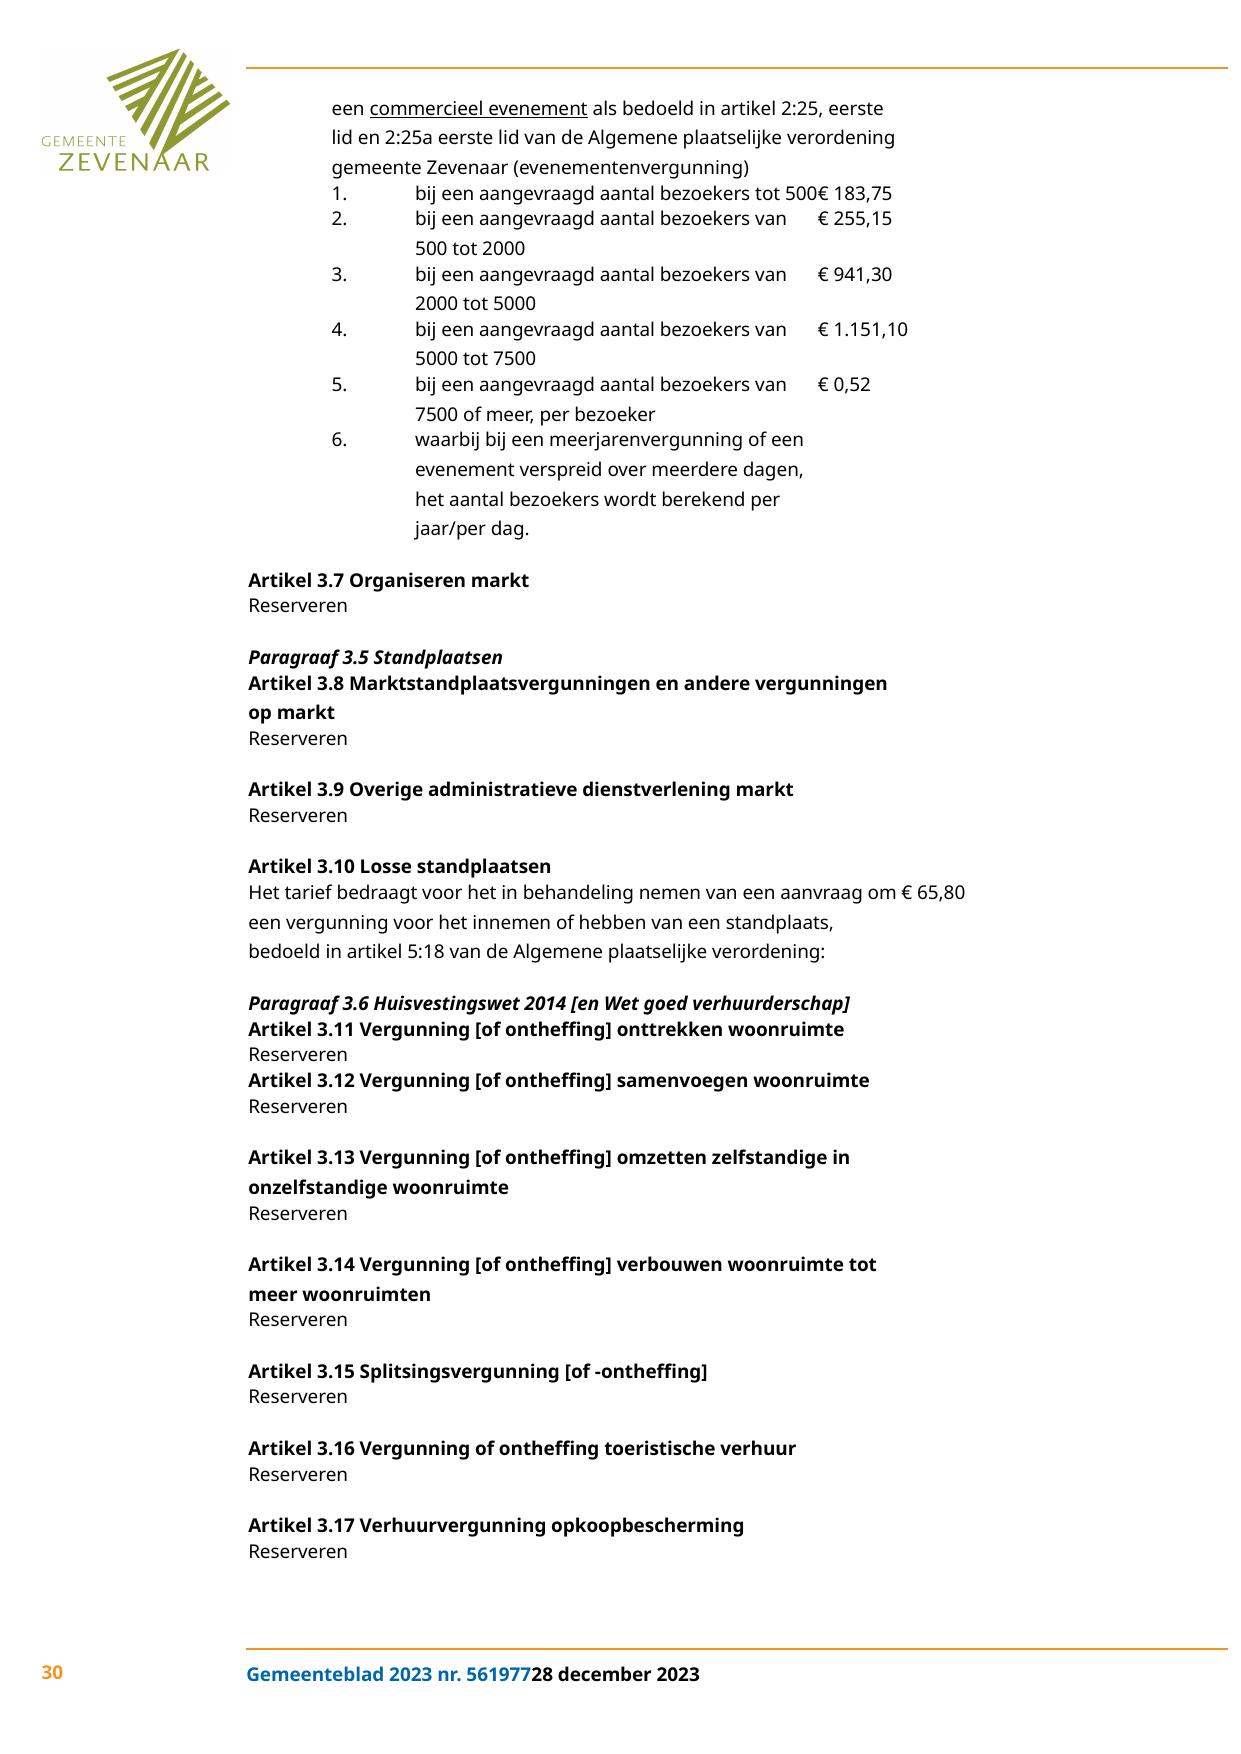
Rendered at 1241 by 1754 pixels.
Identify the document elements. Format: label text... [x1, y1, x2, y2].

table_cell [901, 802, 1068, 828]
table_cell Reserveren [248, 1307, 901, 1332]
table_cell Reserveren [248, 1042, 901, 1067]
table_cell [248, 1410, 1068, 1435]
table_cell Reserveren [248, 1200, 901, 1226]
table_cell [248, 205, 331, 261]
table_cell [901, 1538, 1068, 1564]
table_cell 3. [331, 261, 415, 316]
table_cell [901, 95, 1068, 180]
table_cell [248, 180, 331, 205]
table_cell [248, 427, 331, 541]
table_cell Artikel 3.9 Overige administratieve dienstverlening markt [248, 777, 901, 802]
table_cell [248, 371, 331, 427]
table_cell [901, 1042, 1068, 1067]
table_cell [901, 593, 1068, 618]
table_cell [901, 567, 1068, 593]
table_cell [901, 1307, 1068, 1332]
table_cell bij een aangevraagd aantal bezoekers van 500 tot 2000 [415, 205, 818, 261]
table_cell Artikel 3.16 Vergunning of ontheffing toeristische verhuur [248, 1435, 901, 1461]
table_cell waarbij bij een meerjarenvergunning of een evenement verspreid over meerdere dagen, het aantal bezoekers wordt berekend per jaar/per dag. [415, 427, 818, 541]
table_cell [248, 1332, 1068, 1358]
table_cell [248, 828, 1068, 854]
table_cell Artikel 3.8 Marktstandplaatsvergunningen en andere vergunningen op markt [248, 670, 901, 725]
table_cell 4. [331, 316, 415, 371]
table_cell Reserveren [248, 593, 901, 618]
table_cell Reserveren [248, 1538, 901, 1564]
table_cell € 1.151,10 [818, 316, 984, 371]
table_cell Artikel 3.12 Vergunning [of ontheffing] samenvoegen woonruimte [248, 1067, 901, 1093]
table_cell Reserveren [248, 725, 901, 751]
table_cell [901, 777, 1068, 802]
table_cell [248, 1119, 1068, 1144]
table_cell 6. [331, 427, 415, 541]
table_cell [818, 427, 984, 541]
table_cell [248, 618, 1068, 644]
table_cell bij een aangevraagd aantal bezoekers tot 500 [415, 180, 818, 205]
table_cell [248, 1487, 1068, 1512]
table_cell Reserveren [248, 1093, 901, 1119]
table_cell [901, 1016, 1068, 1042]
table_cell [901, 1145, 1068, 1200]
table_cell bij een aangevraagd aantal bezoekers van 2000 tot 5000 [415, 261, 818, 316]
table_cell [901, 1251, 1068, 1307]
table_cell [901, 1093, 1068, 1119]
table_cell Artikel 3.7 Organiseren markt [248, 567, 901, 593]
table_cell 1. [331, 180, 415, 205]
table_cell bij een aangevraagd aantal bezoekers van 7500 of meer, per bezoeker [415, 371, 818, 427]
table_cell 5. [331, 371, 415, 427]
table_cell Paragraaf 3.5 Standplaatsen [248, 644, 901, 670]
table_cell [248, 1226, 1068, 1251]
table_cell [248, 541, 1068, 567]
table_cell [901, 725, 1068, 751]
table_cell € 0,52 [818, 371, 984, 427]
table_cell Reserveren [248, 1384, 901, 1409]
table_cell [901, 1384, 1068, 1409]
table_cell Reserveren [248, 1461, 901, 1487]
table_cell [901, 1200, 1068, 1226]
table_cell [248, 316, 331, 371]
table_cell [248, 1564, 1068, 1589]
table_cell [901, 1513, 1068, 1538]
table_cell [248, 964, 1068, 990]
table_cell [901, 1435, 1068, 1461]
table_cell Het tarief bedraagt voor het in behandeling nemen van een aanvraag om een vergunning voor het innemen of hebben van een standplaats, bedoeld in artikel 5:18 van de Algemene plaatselijke verordening: [248, 880, 901, 964]
table_cell [901, 644, 1068, 670]
table_cell Artikel 3.10 Losse standplaatsen [248, 854, 901, 879]
table_cell 2. [331, 205, 415, 261]
table_cell [901, 1067, 1068, 1093]
table_cell € 941,30 [818, 261, 984, 316]
table_cell een commercieel evenement als bedoeld in artikel 2:25, eerste lid en 2:25a eerste lid van de Algemene plaatselijke verordening gemeente Zevenaar (evenementenvergunning) [331, 95, 901, 180]
table_cell Artikel 3.15 Splitsingsvergunning [of -ontheffing] [248, 1358, 901, 1384]
table_cell € 183,75 [818, 180, 984, 205]
table_cell Paragraaf 3.6 Huisvestingswet 2014 [en Wet goed verhuurderschap] [248, 990, 901, 1016]
picture [41, 47, 231, 172]
table_cell [248, 261, 331, 316]
table_cell € 255,15 [818, 205, 984, 261]
table_cell Artikel 3.14 Vergunning [of ontheffing] verbouwen woonruimte tot meer woonruimten [248, 1251, 901, 1307]
table_cell bij een aangevraagd aantal bezoekers van 5000 tot 7500 [415, 316, 818, 371]
table_cell [901, 990, 1068, 1016]
table_cell Artikel 3.17 Verhuurvergunning opkoopbescherming [248, 1513, 901, 1538]
table_cell [248, 751, 1068, 777]
table_cell [901, 854, 1068, 879]
table_cell € 65,80 [901, 880, 1068, 964]
table_cell [901, 1461, 1068, 1487]
table_cell Reserveren [248, 802, 901, 828]
table_cell Artikel 3.11 Vergunning [of ontheffing] onttrekken woonruimte [248, 1016, 901, 1042]
table_cell [901, 1358, 1068, 1384]
table_cell Artikel 3.13 Vergunning [of ontheffing] omzetten zelfstandige in onzelfstandige woonruimte [248, 1145, 901, 1200]
table_cell [248, 95, 331, 180]
table_cell [901, 670, 1068, 725]
